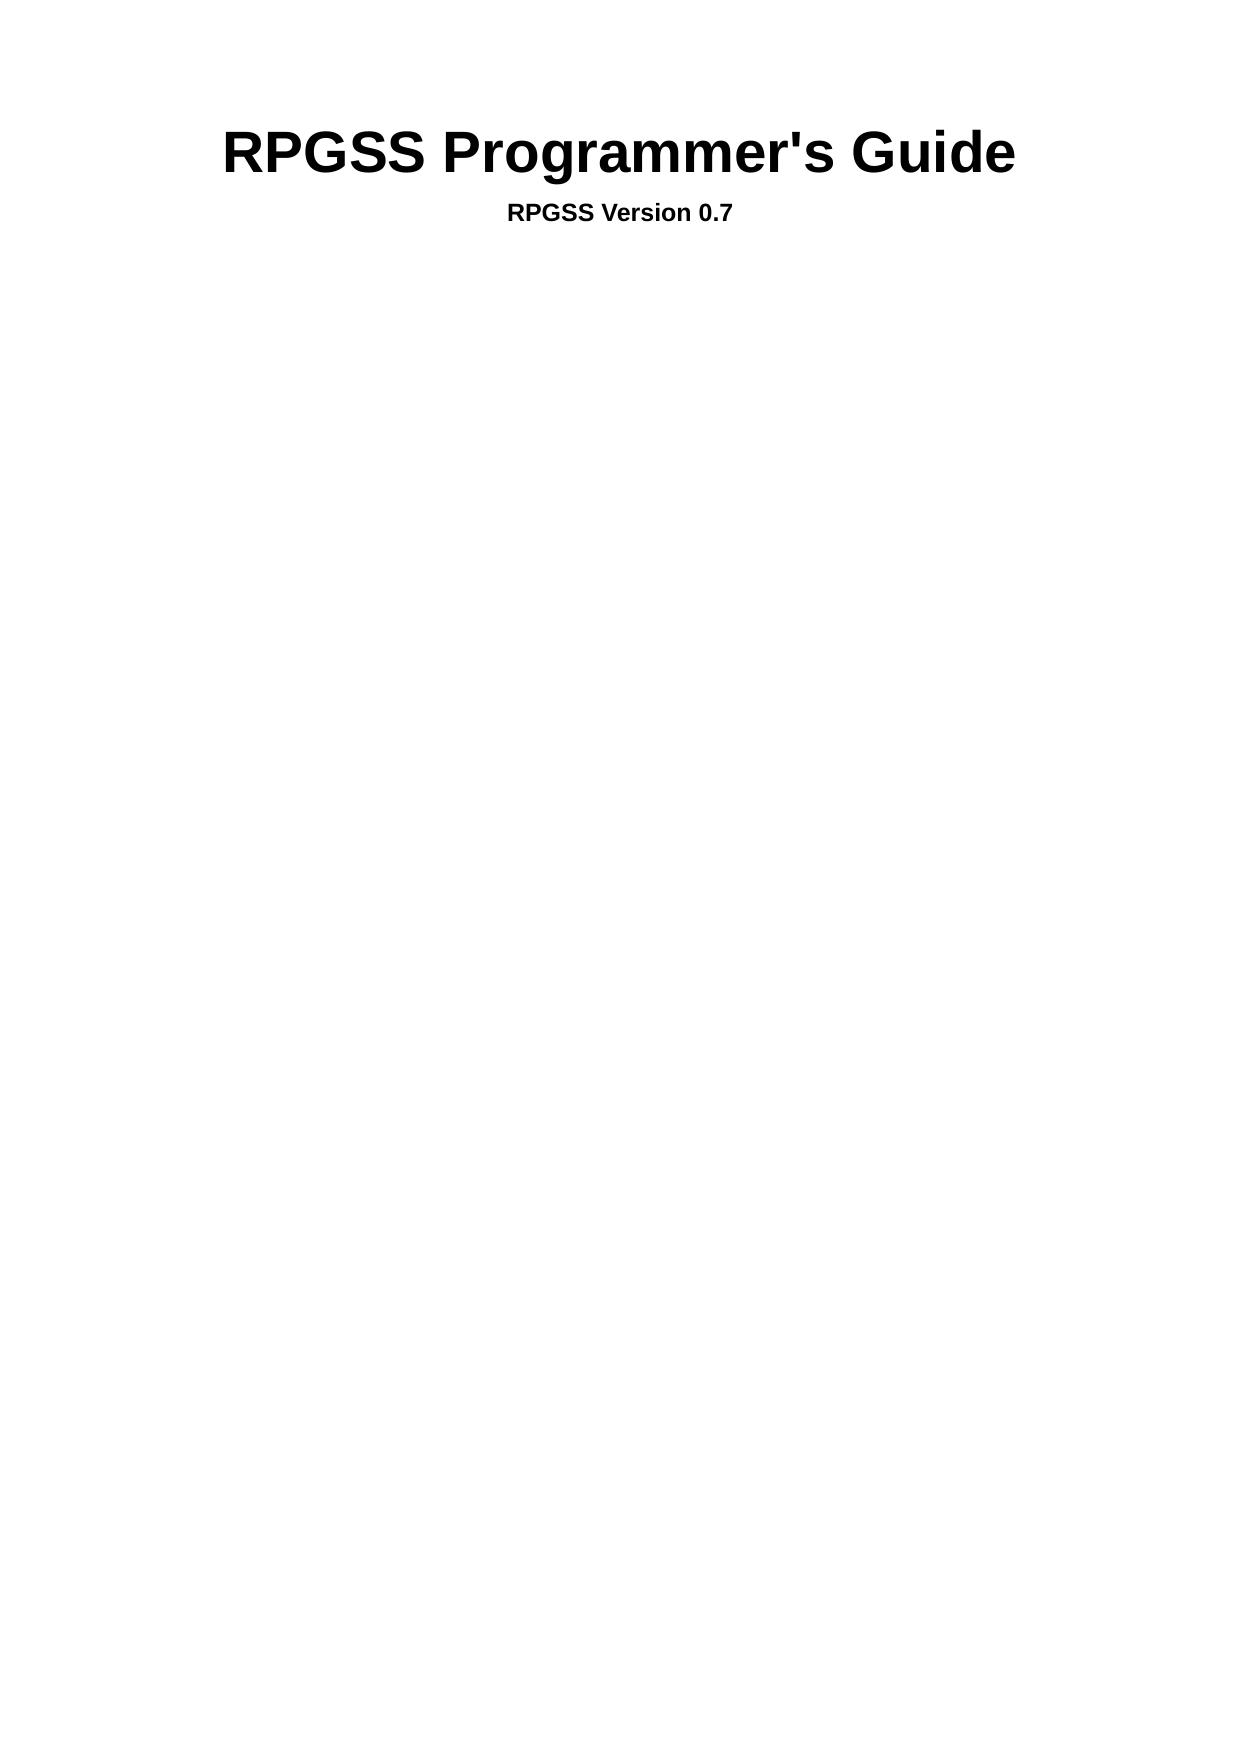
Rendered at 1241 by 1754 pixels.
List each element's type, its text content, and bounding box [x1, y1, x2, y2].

text RPGSS Version 0.7 [118, 198, 1122, 226]
title RPGSS Programmer's Guide [118, 118, 1122, 185]
